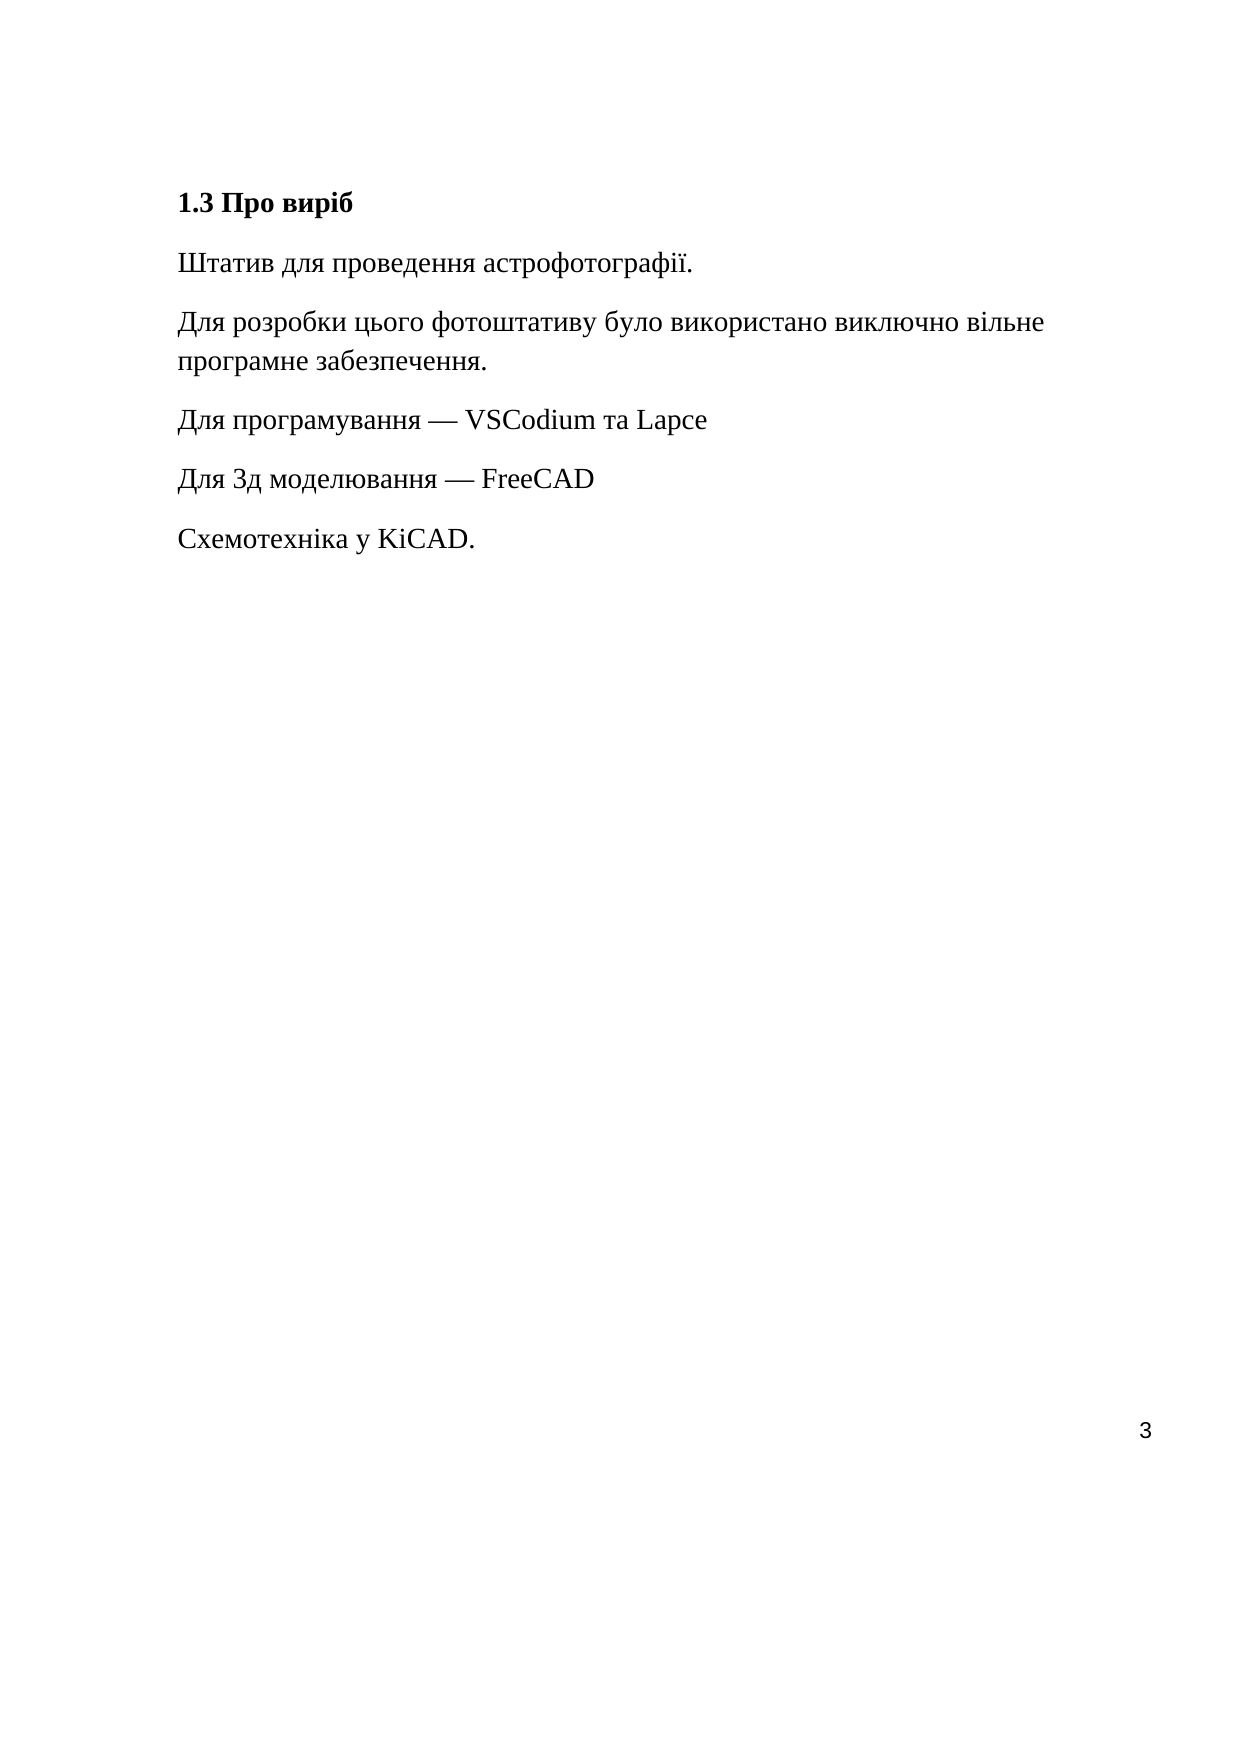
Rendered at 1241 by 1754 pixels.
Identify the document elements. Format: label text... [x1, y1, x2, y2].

text Для розробки цього фотоштативу було використано виключно вільне програмне забезпечення. [177, 304, 1152, 376]
text Для програмування — VSCodium та Lapce [177, 402, 1152, 436]
text Схемотехніка у KiCAD. [177, 521, 1152, 554]
text Штатив для проведення астрофотографії. [177, 245, 1152, 278]
text 1.3 Про виріб [177, 185, 1152, 219]
text Для 3д моделювання — FreeCAD [177, 461, 1152, 495]
